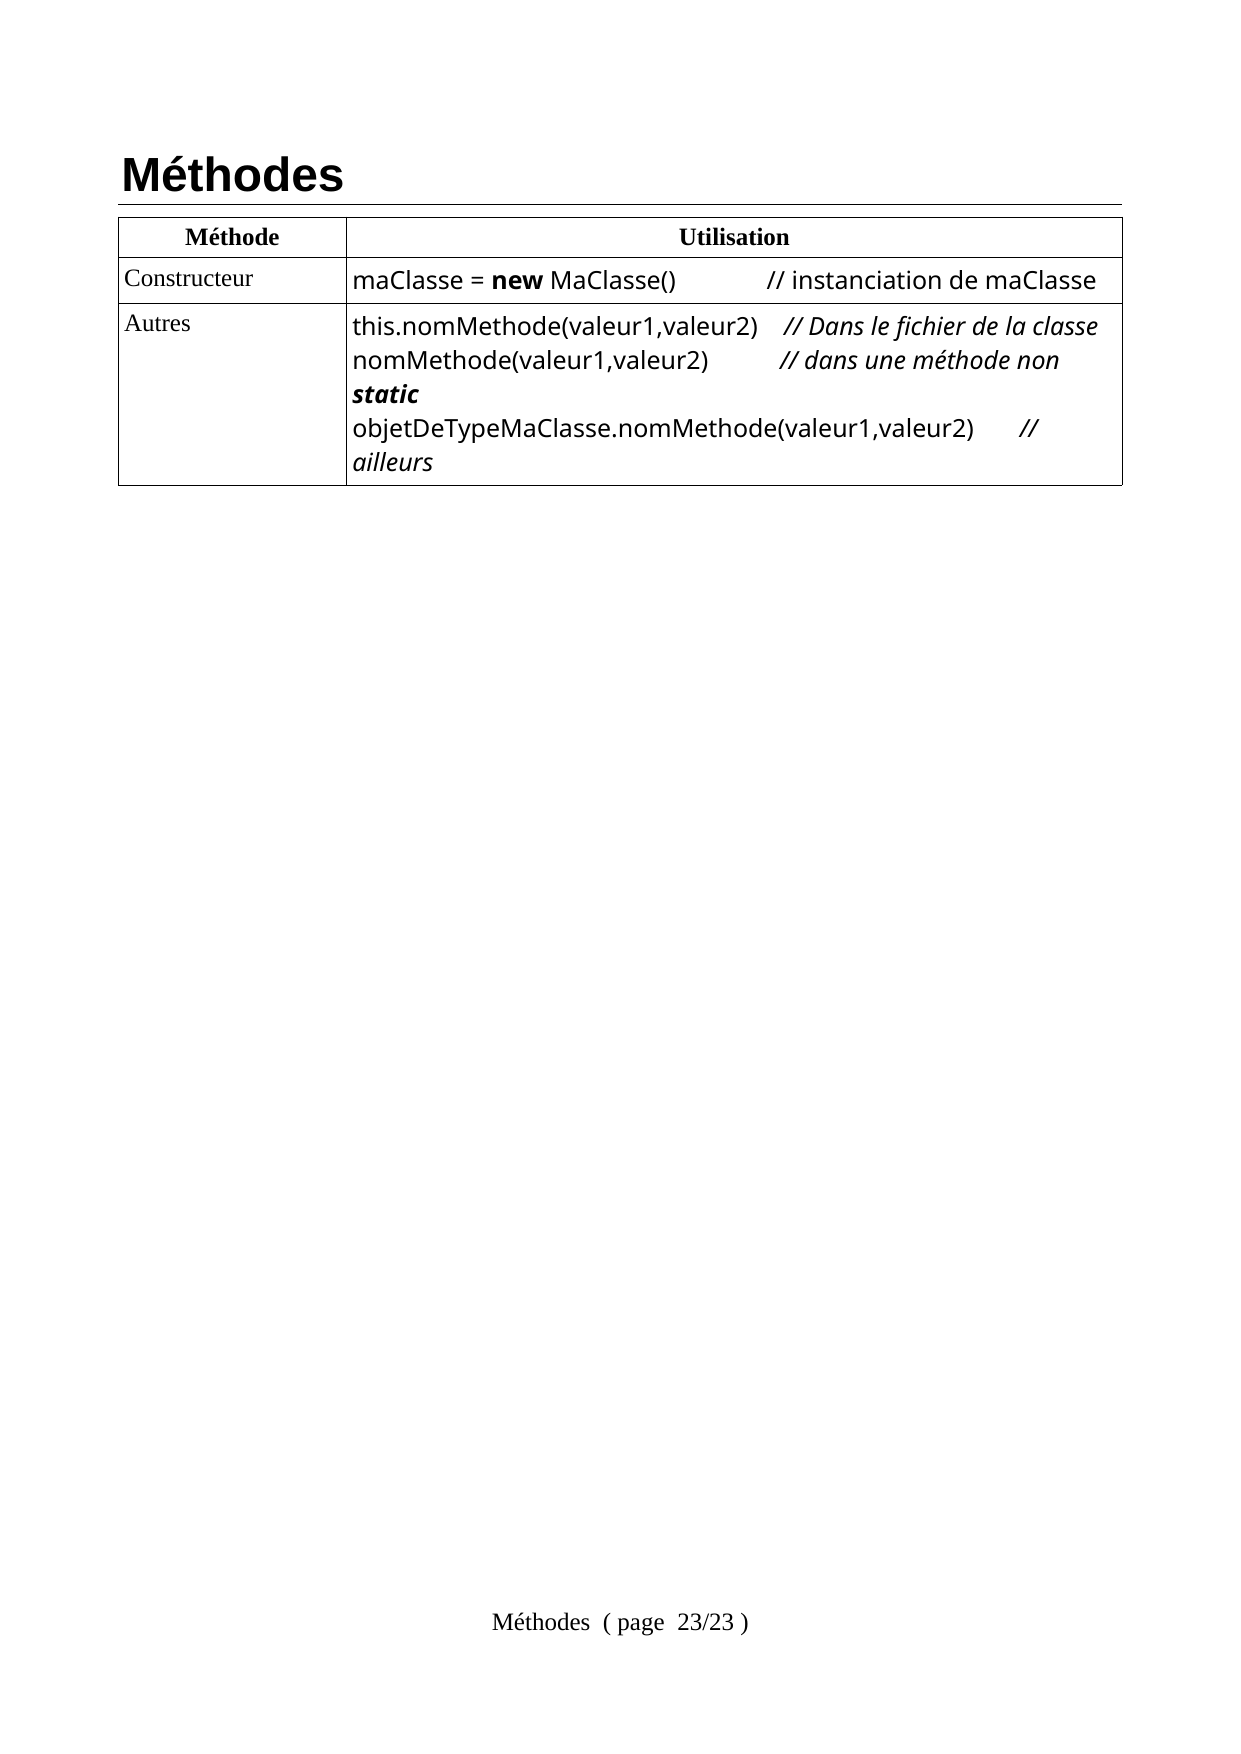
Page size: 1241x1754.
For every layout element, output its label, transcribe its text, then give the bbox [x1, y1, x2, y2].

table_header Méthode [119, 218, 346, 257]
table_cell Autres [119, 304, 346, 484]
subtitle Méthodes [118, 143, 1122, 204]
table_cell this.nomMethode(valeur1,valeur2) // Dans le fichier de la classe nomMethode(valeur1,valeur2) // dans une méthode non static objetDeTypeMaClasse.nomMethode(valeur1,valeur2) // ailleurs [347, 304, 1122, 484]
table_cell Constructeur [119, 258, 346, 303]
table_header Utilisation [347, 218, 1122, 257]
table_cell maClasse = new MaClasse() // instanciation de maClasse [347, 258, 1122, 303]
